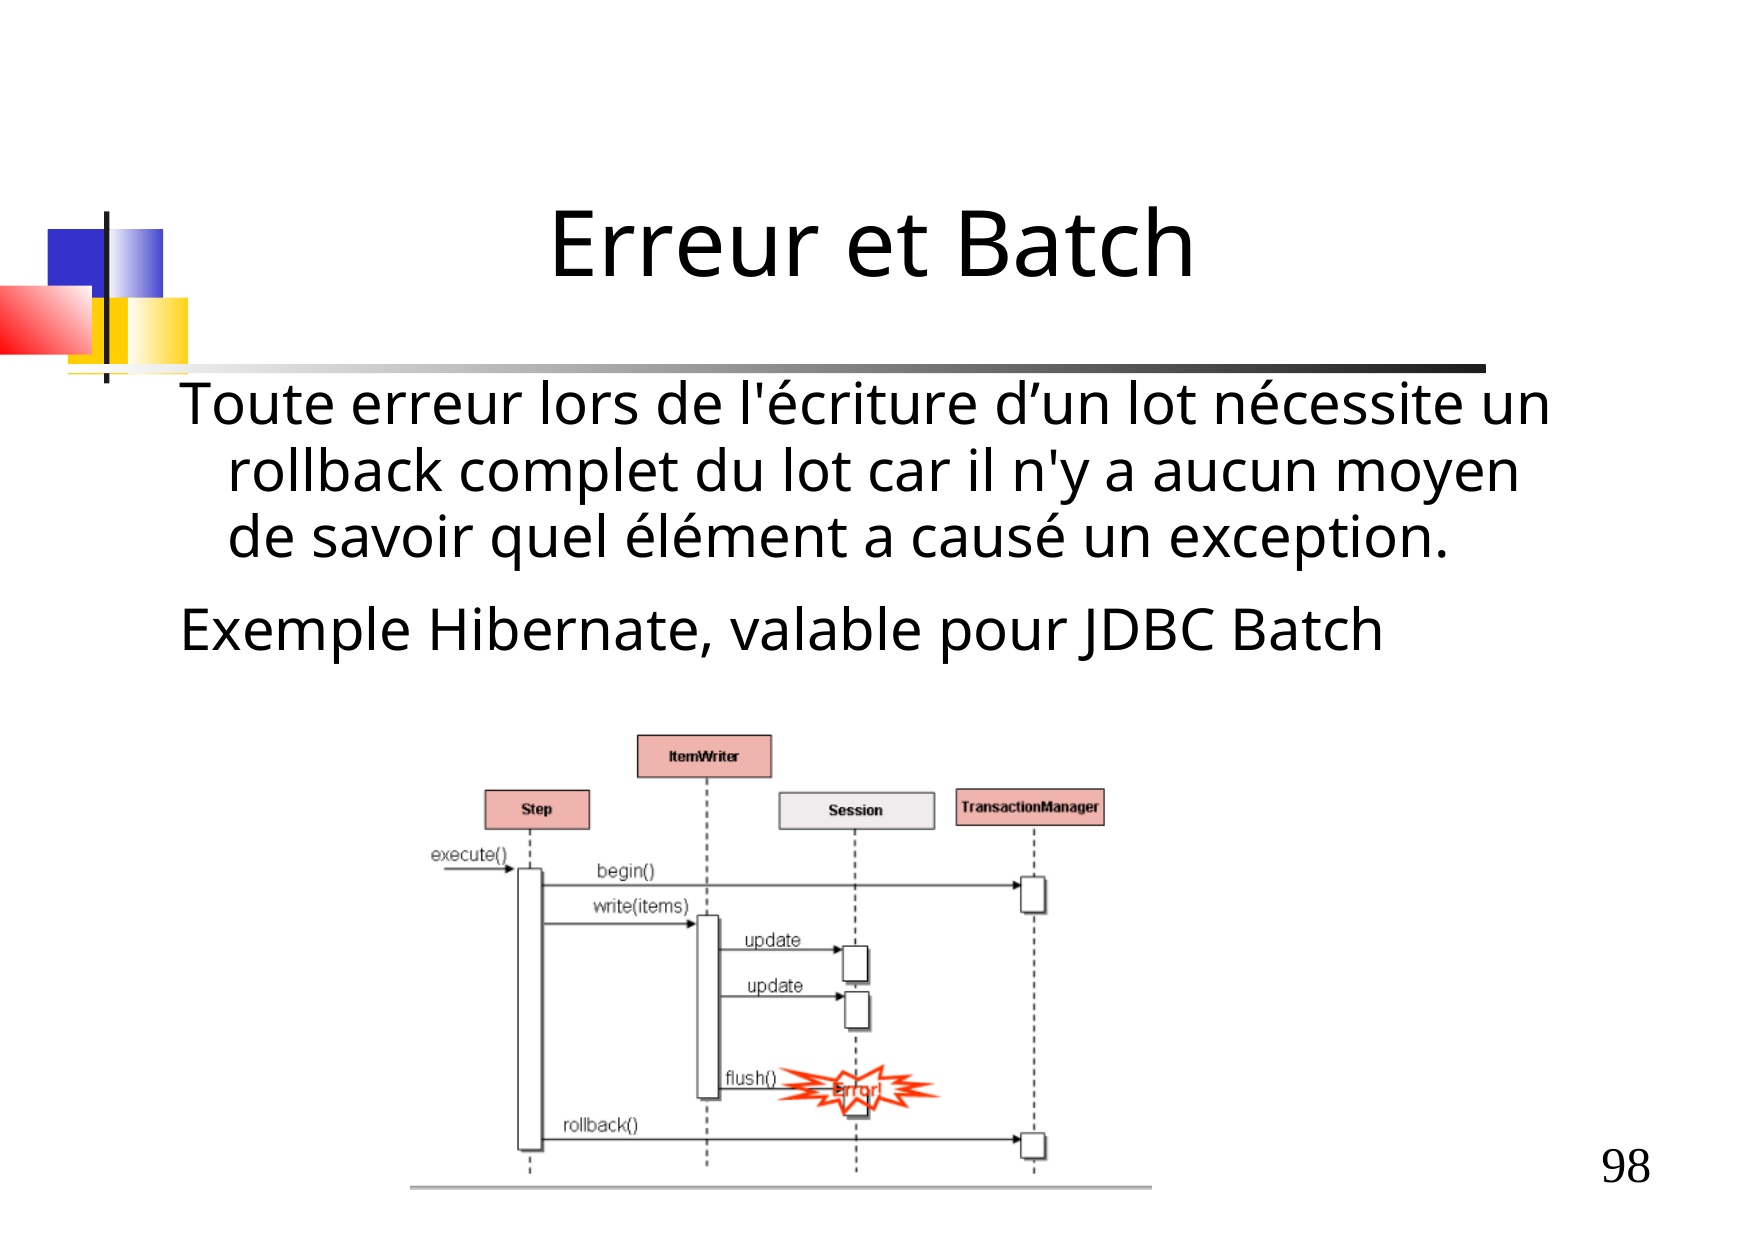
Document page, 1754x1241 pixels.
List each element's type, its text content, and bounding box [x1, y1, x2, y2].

title Erreur et Batch [179, 139, 1567, 351]
list Toute erreur lors de l'écriture d’un lot nécessite un rollback complet du lot car il n'y a aucun moyen de savoir quel élément a causé un exception. Exemple Hibernate, valable pour JDBC Batch [179, 371, 1567, 685]
picture [410, 716, 1152, 1190]
